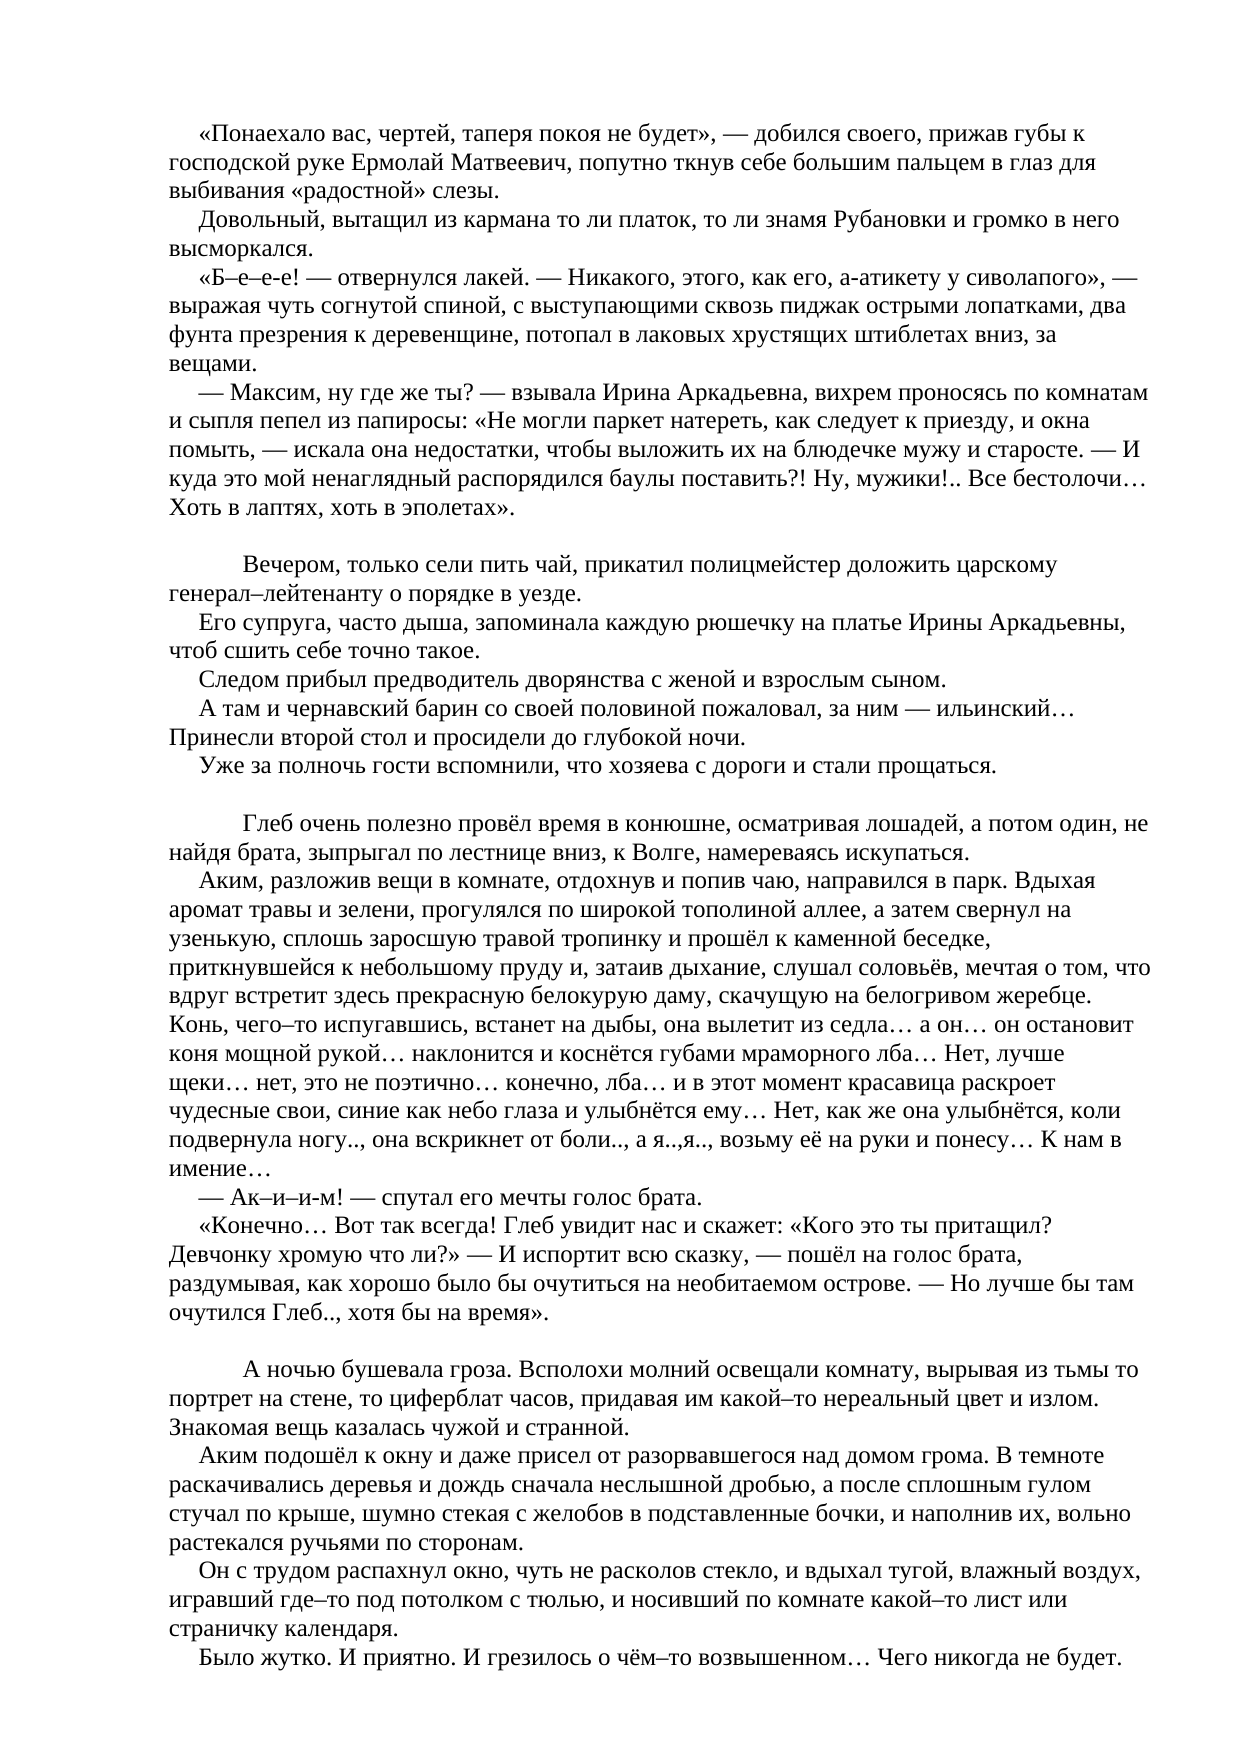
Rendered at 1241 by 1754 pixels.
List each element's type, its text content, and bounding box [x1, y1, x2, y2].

text А там и чернавский барин со своей половиной пожаловал, за ним — ильинский… Принесли второй стол и просидели до глубокой ночи. [169, 693, 1152, 751]
text Уже за полночь гости вспомнили, что хозяева с дороги и стали прощаться. [169, 751, 1152, 779]
text Вечером, только сели пить чай, прикатил полицмейстер доложить царскому генерал–лейтенанту о порядке в уезде. [169, 549, 1152, 607]
text «Понаехало вас, чертей, таперя покоя не будет», — добился своего, прижав губы к господской руке Ермолай Матвеевич, попутно ткнув себе большим пальцем в глаз для выбивания «радостной» слезы. [169, 118, 1152, 204]
text Его супруга, часто дыша, запоминала каждую рюшечку на платье Ирины Аркадьевны, чтоб сшить себе точно такое. [169, 607, 1152, 664]
text А ночью бушевала гроза. Всполохи молний освещали комнату, вырывая из тьмы то портрет на стене, то циферблат часов, придавая им какой–то нереальный цвет и излом. Знакомая вещь казалась чужой и странной. [169, 1354, 1152, 1441]
text «Конечно… Вот так всегда! Глеб увидит нас и скажет: «Кого это ты притащил? Девчонку хромую что ли?» — И испортит всю сказку, — пошёл на голос брата, раздумывая, как хорошо было бы очутиться на необитаемом острове. — Но лучше бы там очутился Глеб.., хотя бы на время». [169, 1211, 1152, 1326]
text Аким подошёл к окну и даже присел от разорвавшегося над домом грома. В темноте раскачивались деревья и дождь сначала неслышной дробью, а после сплошным гулом стучал по крыше, шумно стекая с желобов в подставленные бочки, и наполнив их, вольно растекался ручьями по сторонам. [169, 1441, 1152, 1556]
text Глеб очень полезно провёл время в конюшне, осматривая лошадей, а потом один, не найдя брата, зыпрыгал по лестнице вниз, к Волге, намереваясь искупаться. [169, 808, 1152, 866]
text — Максим, ну где же ты? — взывала Ирина Аркадьевна, вихрем проносясь по комнатам и сыпля пепел из папиросы: «Не могли паркет натереть, как следует к приезду, и окна помыть, — искала она недостатки, чтобы выложить их на блюдечке мужу и старосте. — И куда это мой ненаглядный распорядился баулы поставить?! Ну, мужики!.. Все бестолочи… Хоть в лаптях, хоть в эполетах». [169, 377, 1152, 521]
text — Ак–и–и-м! — спутал его мечты голос брата. [169, 1182, 1152, 1211]
text Он с трудом распахнул окно, чуть не расколов стекло, и вдыхал тугой, влажный воздух, игравший где–то под потолком с тюлью, и носивший по комнате какой–то лист или страничку календаря. [169, 1556, 1152, 1642]
text Довольный, вытащил из кармана то ли платок, то ли знамя Рубановки и громко в него высморкался. [169, 204, 1152, 262]
text Аким, разложив вещи в комнате, отдохнув и попив чаю, направился в парк. Вдыхая аромат травы и зелени, прогулялся по широкой тополиной аллее, а затем свернул на узенькую, сплошь заросшую травой тропинку и прошёл к каменной беседке, приткнувшейся к небольшому пруду и, затаив дыхание, слушал соловьёв, мечтая о том, что вдруг встретит здесь прекрасную белокурую даму, скачущую на белогривом жеребце. Конь, чего–то испугавшись, встанет на дыбы, она вылетит из седла… а он… он остановит коня мощной рукой… наклонится и коснётся губами мраморного лба… Нет, лучше щеки… нет, это не поэтично… конечно, лба… и в этот момент красавица раскроет чудесные свои, синие как небо глаза и улыбнётся ему… Нет, как же она улыбнётся, коли подвернула ногу.., она вскрикнет от боли.., а я..,я.., возьму её на руки и понесу… К нам в имение… [169, 866, 1152, 1182]
text Было жутко. И приятно. И грезилось о чём–то возвышенном… Чего никогда не будет. [169, 1642, 1152, 1671]
text «Б–е–е-е! — отвернулся лакей. — Никакого, этого, как его, а-атикету у сиволапого», — выражая чуть согнутой спиной, с выступающими сквозь пиджак острыми лопатками, два фунта презрения к деревенщине, потопал в лаковых хрустящих штиблетах вниз, за вещами. [169, 262, 1152, 377]
text Следом прибыл предводитель дворянства с женой и взрослым сыном. [169, 664, 1152, 693]
